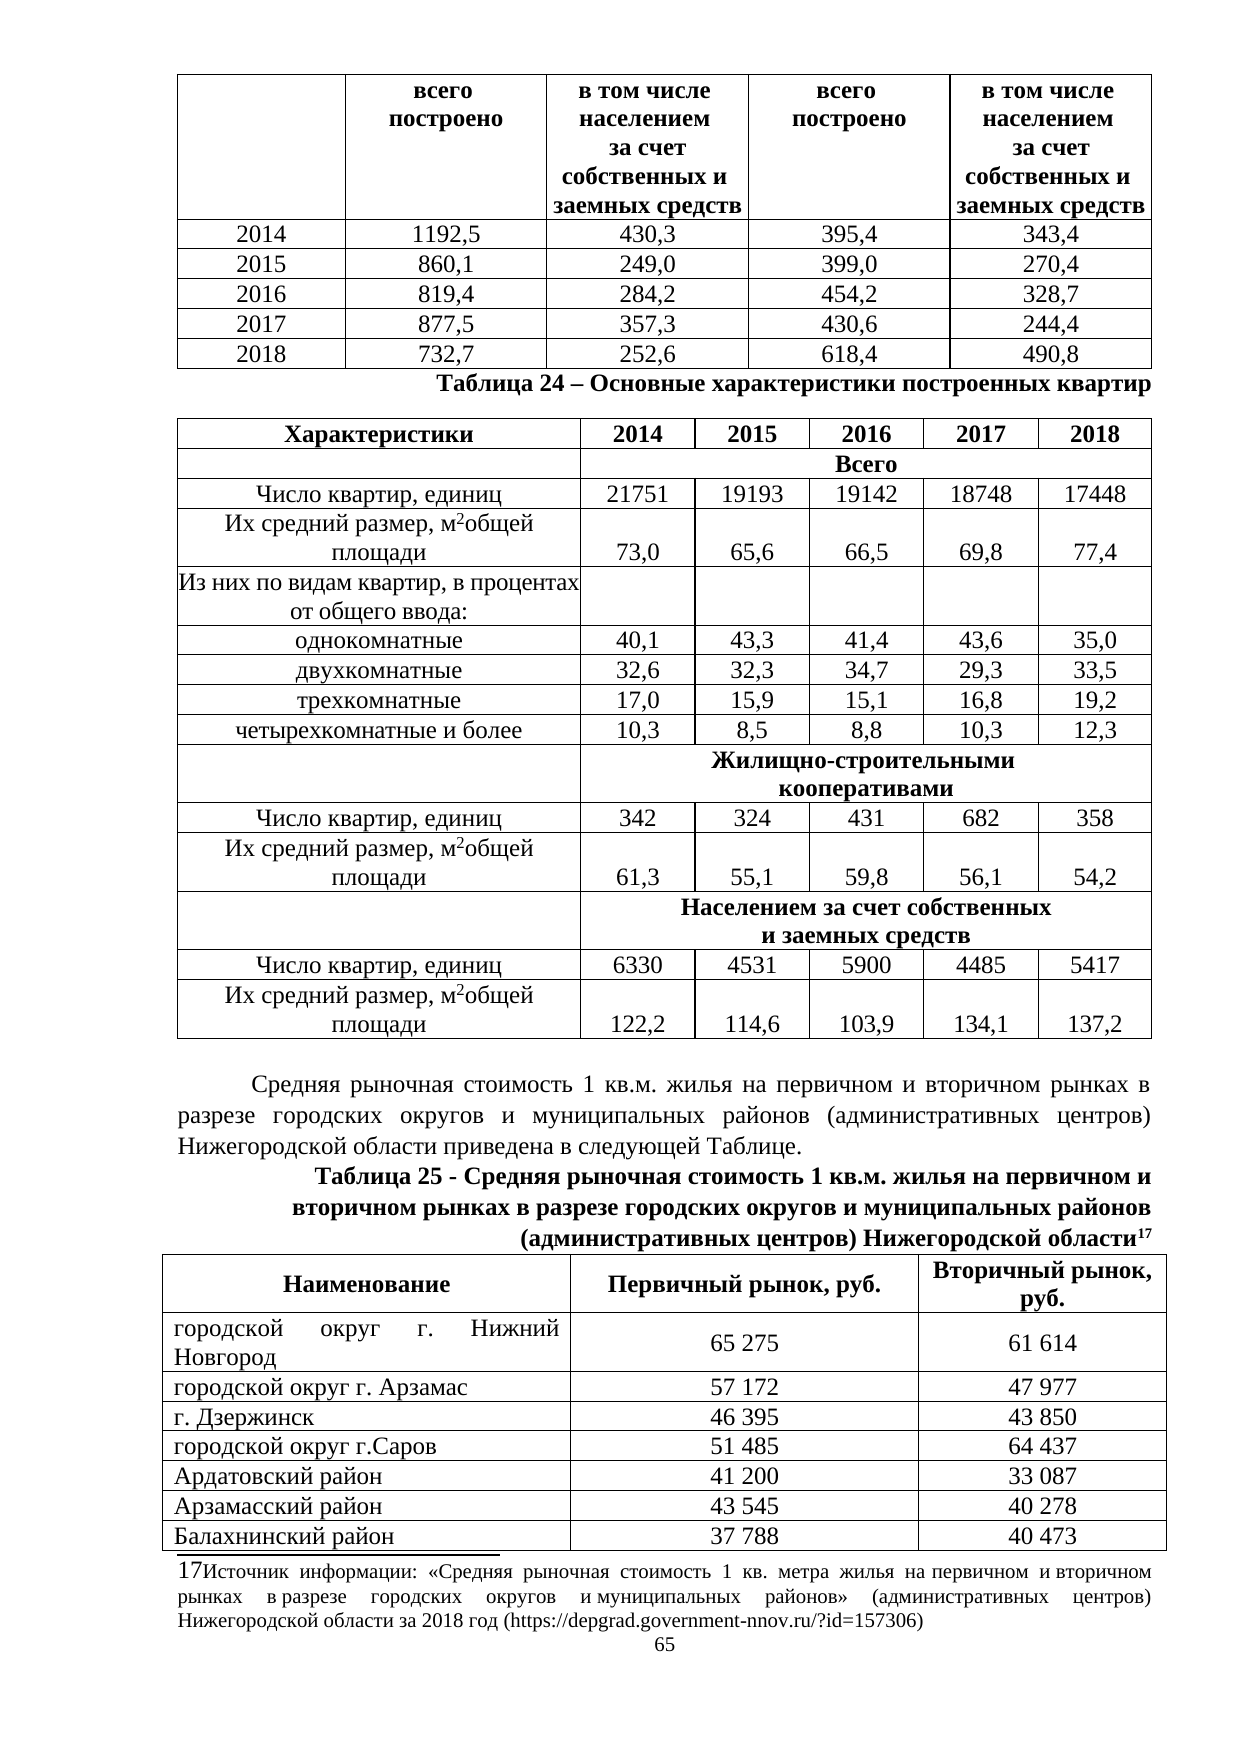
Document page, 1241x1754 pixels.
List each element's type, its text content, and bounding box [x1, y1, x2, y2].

table_cell 77,4 [1039, 509, 1151, 566]
table_cell 19142 [810, 479, 923, 507]
table_cell 17,0 [581, 685, 694, 714]
table_cell 732,7 [346, 339, 546, 367]
table_cell Число квартир, единиц [178, 479, 580, 507]
table_cell [810, 567, 923, 624]
table_cell 137,2 [1039, 980, 1151, 1037]
table_cell двухкомнатные [178, 655, 580, 684]
table_cell 860,1 [346, 249, 546, 278]
text Таблица 25 - Средняя рыночная стоимость 1 кв.м. жилья на первичном и вторичном рынках в разрезе городских округов и муниципальных районов (административных центров) Нижегородской области [177, 1161, 1152, 1252]
table_cell четырехкомнатные и более [178, 715, 580, 744]
table_cell 41 200 [571, 1461, 918, 1490]
table_cell в том числе населением за счет собственных и заемных средств [547, 75, 748, 218]
table_cell в том числе населением за счет собственных и заемных средств [951, 75, 1151, 218]
table_cell 430,3 [547, 220, 748, 248]
table_cell 43,6 [924, 626, 1038, 654]
table_header Первичный рынок, руб. [571, 1255, 918, 1312]
table_cell городской округ г.Саров [163, 1431, 570, 1460]
table_cell 103,9 [810, 980, 923, 1037]
table_cell Число квартир, единиц [178, 950, 580, 979]
table_cell 8,8 [810, 715, 923, 744]
table_cell 10,3 [924, 715, 1038, 744]
table_cell 57 172 [571, 1372, 918, 1401]
table_cell 5900 [810, 950, 923, 979]
table_cell 61,3 [581, 833, 694, 891]
table_cell 47 977 [919, 1372, 1166, 1401]
table_cell Их средний размер, м2общей площади [178, 509, 580, 566]
table_cell 4485 [924, 950, 1038, 979]
table_cell 61 614 [919, 1313, 1166, 1371]
table_cell 15,1 [810, 685, 923, 714]
table_cell [696, 567, 809, 624]
table_cell 21751 [581, 479, 694, 507]
table_cell Арзамасский район [163, 1491, 570, 1520]
table_cell 244,4 [951, 309, 1151, 338]
table_cell 59,8 [810, 833, 923, 891]
table_cell 358 [1039, 803, 1151, 832]
table_cell 395,4 [749, 220, 949, 248]
table_cell 66,5 [810, 509, 923, 566]
table_header Вторичный рынок, руб. [919, 1255, 1166, 1312]
table_cell 73,0 [581, 509, 694, 566]
table_cell 342 [581, 803, 694, 832]
table_cell 17448 [1039, 479, 1151, 507]
table_header 2017 [924, 419, 1038, 448]
table_cell 54,2 [1039, 833, 1151, 891]
table_cell 40,1 [581, 626, 694, 654]
table_cell Жилищно-строительными кооперативами [581, 745, 1151, 802]
table_cell 64 437 [919, 1431, 1166, 1460]
table_cell 33,5 [1039, 655, 1151, 684]
table_cell [924, 567, 1038, 624]
table_cell 65,6 [696, 509, 809, 566]
table_cell 6330 [581, 950, 694, 979]
table_cell Из них по видам квартир, в процентах от общего ввода: [178, 567, 580, 624]
table_cell Всего [581, 449, 1151, 478]
table_cell 324 [696, 803, 809, 832]
table_header [178, 75, 345, 218]
table_cell трехкомнатные [178, 685, 580, 714]
table_cell Их средний размер, м2общей площади [178, 833, 580, 891]
table_cell 32,3 [696, 655, 809, 684]
table_cell 270,4 [951, 249, 1151, 278]
table_cell 41,4 [810, 626, 923, 654]
table_cell 12,3 [1039, 715, 1151, 744]
table_cell 34,7 [810, 655, 923, 684]
text Таблица 24 – Основные характеристики построенных квартир [177, 369, 1152, 397]
text Источник информации: «Средняя рыночная стоимость 1 кв. метра жилья на первичном и вторичном рынках в разрезе городских округов и муниципальных районов» (административных центров) Нижегородской области за 2018 год (https://depgrad.government-nnov.ru/?id=157306) [177, 1555, 1152, 1632]
table_cell 114,6 [696, 980, 809, 1037]
table_cell Ардатовский район [163, 1461, 570, 1490]
table_cell [178, 892, 580, 949]
table_cell 357,3 [547, 309, 748, 338]
table_cell всего построено [346, 75, 546, 218]
table_cell 682 [924, 803, 1038, 832]
table_header Характеристики [178, 419, 580, 448]
table_cell Их средний размер, м2общей площади [178, 980, 580, 1037]
table_cell 343,4 [951, 220, 1151, 248]
table_cell 33 087 [919, 1461, 1166, 1490]
table_cell 43 850 [919, 1402, 1166, 1430]
table_cell 618,4 [749, 339, 949, 367]
table_cell Число квартир, единиц [178, 803, 580, 832]
table_cell 2017 [178, 309, 345, 338]
table_cell 2015 [178, 249, 345, 278]
table_cell 122,2 [581, 980, 694, 1037]
table_cell 4531 [696, 950, 809, 979]
table_cell [1039, 567, 1151, 624]
table_cell 40 473 [919, 1521, 1166, 1549]
table_cell 8,5 [696, 715, 809, 744]
table_cell всего построено [749, 75, 949, 218]
table_cell 490,8 [951, 339, 1151, 367]
table_header 2015 [696, 419, 809, 448]
table_header 2016 [810, 419, 923, 448]
table_cell 431 [810, 803, 923, 832]
table_cell 5417 [1039, 950, 1151, 979]
table_cell 37 788 [571, 1521, 918, 1549]
table_cell 2018 [178, 339, 345, 367]
table_cell 19,2 [1039, 685, 1151, 714]
table_cell 134,1 [924, 980, 1038, 1037]
table_cell 430,6 [749, 309, 949, 338]
table_cell 15,9 [696, 685, 809, 714]
table_header Наименование [163, 1255, 570, 1312]
table_header 2014 [581, 419, 694, 448]
table_cell 1192,5 [346, 220, 546, 248]
table_cell 51 485 [571, 1431, 918, 1460]
table_cell 249,0 [547, 249, 748, 278]
table_cell 35,0 [1039, 626, 1151, 654]
table_cell 2016 [178, 279, 345, 308]
table_cell 29,3 [924, 655, 1038, 684]
table_cell 16,8 [924, 685, 1038, 714]
table_cell 10,3 [581, 715, 694, 744]
table_cell 284,2 [547, 279, 748, 308]
table_cell городской округ г. Арзамас [163, 1372, 570, 1401]
table_cell 43,3 [696, 626, 809, 654]
table_cell 454,2 [749, 279, 949, 308]
table_cell Балахнинский район [163, 1521, 570, 1549]
table_cell 69,8 [924, 509, 1038, 566]
table_cell 56,1 [924, 833, 1038, 891]
table_cell 46 395 [571, 1402, 918, 1430]
text Средняя рыночная стоимость 1 кв.м. жилья на первичном и вторичном рынках в разрезе городских округов и муниципальных районов (административных центров) Нижегородской области приведена в следующей Таблице. [177, 1069, 1152, 1159]
table_header 2018 [1039, 419, 1151, 448]
table_cell 19193 [696, 479, 809, 507]
table_cell 55,1 [696, 833, 809, 891]
table_cell 40 278 [919, 1491, 1166, 1520]
table_cell 819,4 [346, 279, 546, 308]
table_cell 877,5 [346, 309, 546, 338]
table_cell 18748 [924, 479, 1038, 507]
table_cell однокомнатные [178, 626, 580, 654]
table_cell г. Дзержинск [163, 1402, 570, 1430]
table_cell [178, 449, 580, 478]
table_cell 43 545 [571, 1491, 918, 1520]
table_cell 252,6 [547, 339, 748, 367]
table_cell 399,0 [749, 249, 949, 278]
table_cell [581, 567, 694, 624]
table_cell 2014 [178, 220, 345, 248]
table_cell [178, 745, 580, 802]
table_cell 32,6 [581, 655, 694, 684]
table_cell 328,7 [951, 279, 1151, 308]
table_cell 65 275 [571, 1313, 918, 1371]
table_cell Населением за счет собственных и заемных средств [581, 892, 1151, 949]
table_cell городской округ г. Нижний Новгород [163, 1313, 570, 1371]
